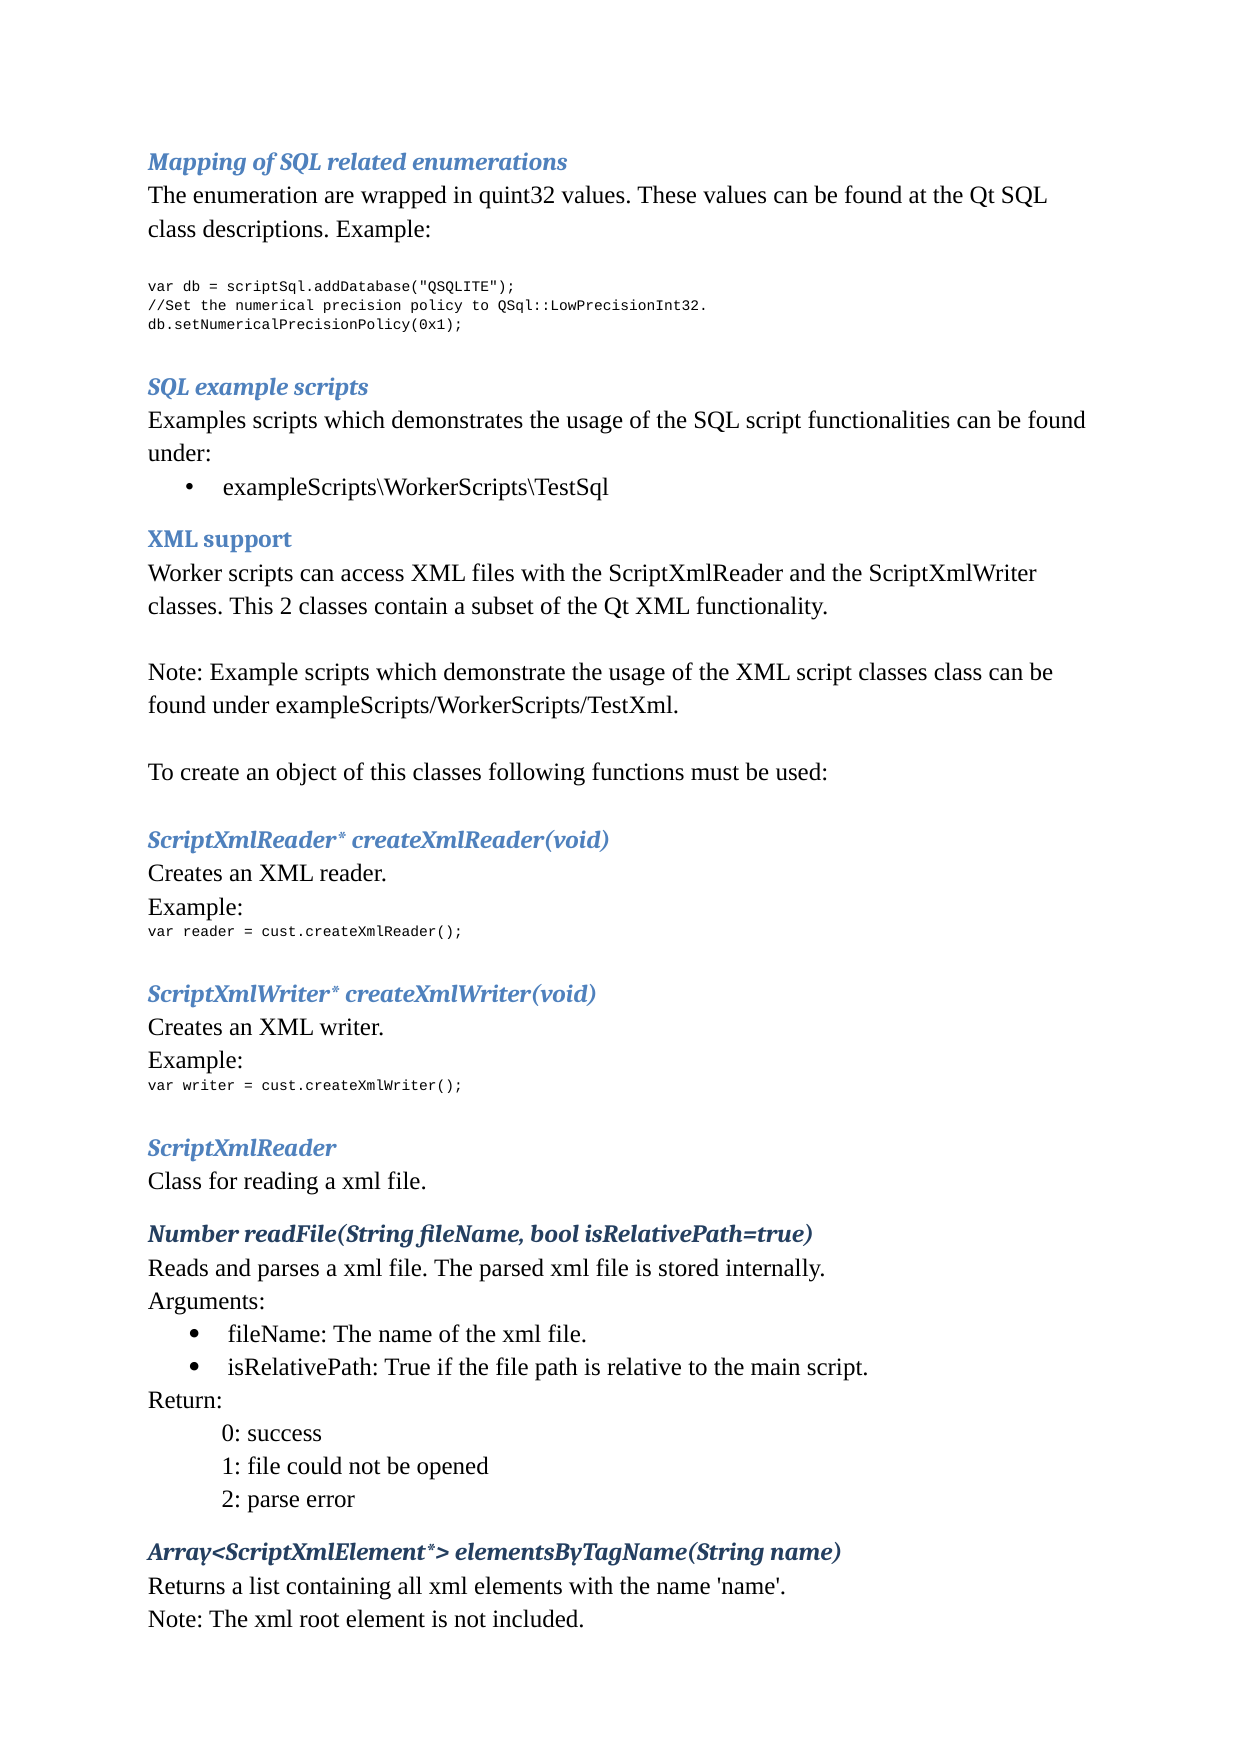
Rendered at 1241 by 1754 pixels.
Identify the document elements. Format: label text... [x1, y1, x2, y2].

subtitle Number readFile(String fileName, bool isRelativePath=true) [148, 1220, 1093, 1249]
text //Set the numerical precision policy to QSql::LowPrecisionInt32. [148, 299, 1093, 315]
text Note: Example scripts which demonstrate the usage of the XML script classes class can be found under exampleScripts/WorkerScripts/TestXml. [148, 657, 1093, 719]
text var db = scriptSql.addDatabase("QSQLITE"); [148, 280, 1093, 296]
text Worker scripts can access XML files with the ScriptXmlReader and the ScriptXmlWriter classes. This 2 classes contain a subset of the Qt XML functionality. [148, 558, 1093, 620]
text Example: [148, 892, 1093, 920]
text Returns a list containing all xml elements with the name 'name'. [148, 1571, 1093, 1600]
text var reader = cust.createXmlReader(); [148, 924, 1093, 941]
list fileName: The name of the xml file. [190, 1319, 1093, 1348]
text Arguments: [148, 1286, 1093, 1315]
text Class for reading a xml file. [148, 1166, 1093, 1195]
text 0: success [221, 1418, 1093, 1447]
subtitle ScriptXmlWriter* createXmlWriter(void) [148, 979, 1093, 1008]
text db.setNumericalPrecisionPolicy(0x1); [148, 318, 1093, 334]
subtitle Array<ScriptXmlElement*> elementsByTagName(String name) [148, 1538, 1093, 1567]
text Creates an XML writer. [148, 1012, 1093, 1041]
subtitle ScriptXmlReader* createXmlReader(void) [148, 826, 1093, 854]
subtitle ScriptXmlReader [148, 1133, 1093, 1162]
text Reads and parses a xml file. The parsed xml file is stored internally. [148, 1253, 1093, 1282]
subtitle SQL example scripts [148, 372, 1093, 401]
text Note: The xml root element is not included. [148, 1604, 1093, 1633]
list isRelativePath: True if the file path is relative to the main script. [190, 1352, 1093, 1381]
list exampleScripts\WorkerScripts\TestSql [185, 472, 1093, 500]
text Example: [148, 1046, 1093, 1074]
subtitle XML support [148, 525, 1093, 554]
text To create an object of this classes following functions must be used: [148, 757, 1093, 785]
text 1: file could not be opened [221, 1451, 1093, 1480]
text 2: parse error [221, 1484, 1093, 1513]
text The enumeration are wrapped in quint32 values. These values can be found at the Qt SQL class descriptions. Example: [148, 181, 1093, 242]
text Examples scripts which demonstrates the usage of the SQL script functionalities can be found under: [148, 406, 1093, 467]
subtitle Mapping of SQL related enumerations [148, 148, 1093, 176]
text var writer = cust.createXmlWriter(); [148, 1078, 1093, 1095]
text Return: [148, 1385, 1093, 1414]
text Creates an XML reader. [148, 858, 1093, 887]
